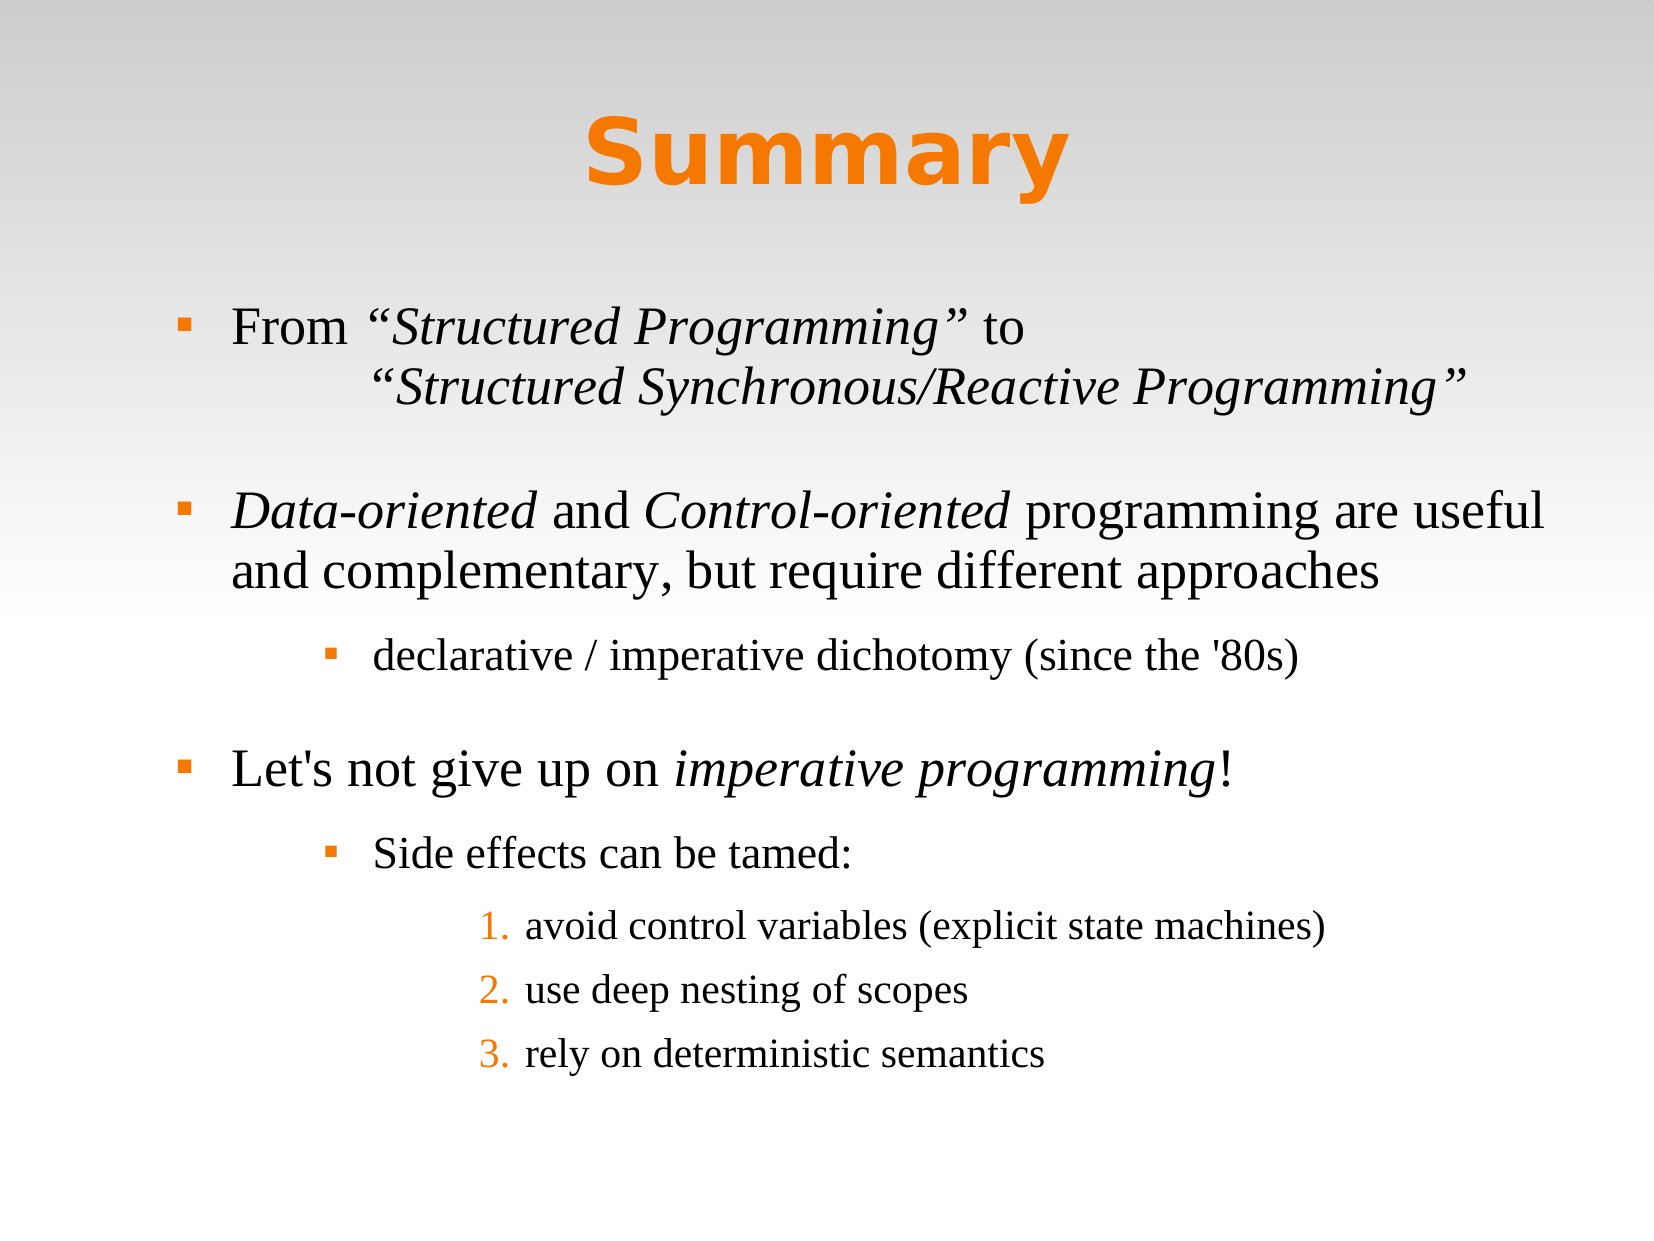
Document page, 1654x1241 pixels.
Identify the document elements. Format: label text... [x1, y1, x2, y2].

list From “Structured Programming” to “Structured Synchronous/Reactive Programming” Data-oriented and Control-oriented programming are useful and complementary, but require different approaches declarative / imperative dichotomy (since the '80s) Let's not give up on imperative programming! Side effects can be tamed: avoid control variables (explicit state machines) use deep nesting of scopes rely on deterministic semantics [89, 296, 1549, 1128]
title Summary [82, 49, 1571, 257]
